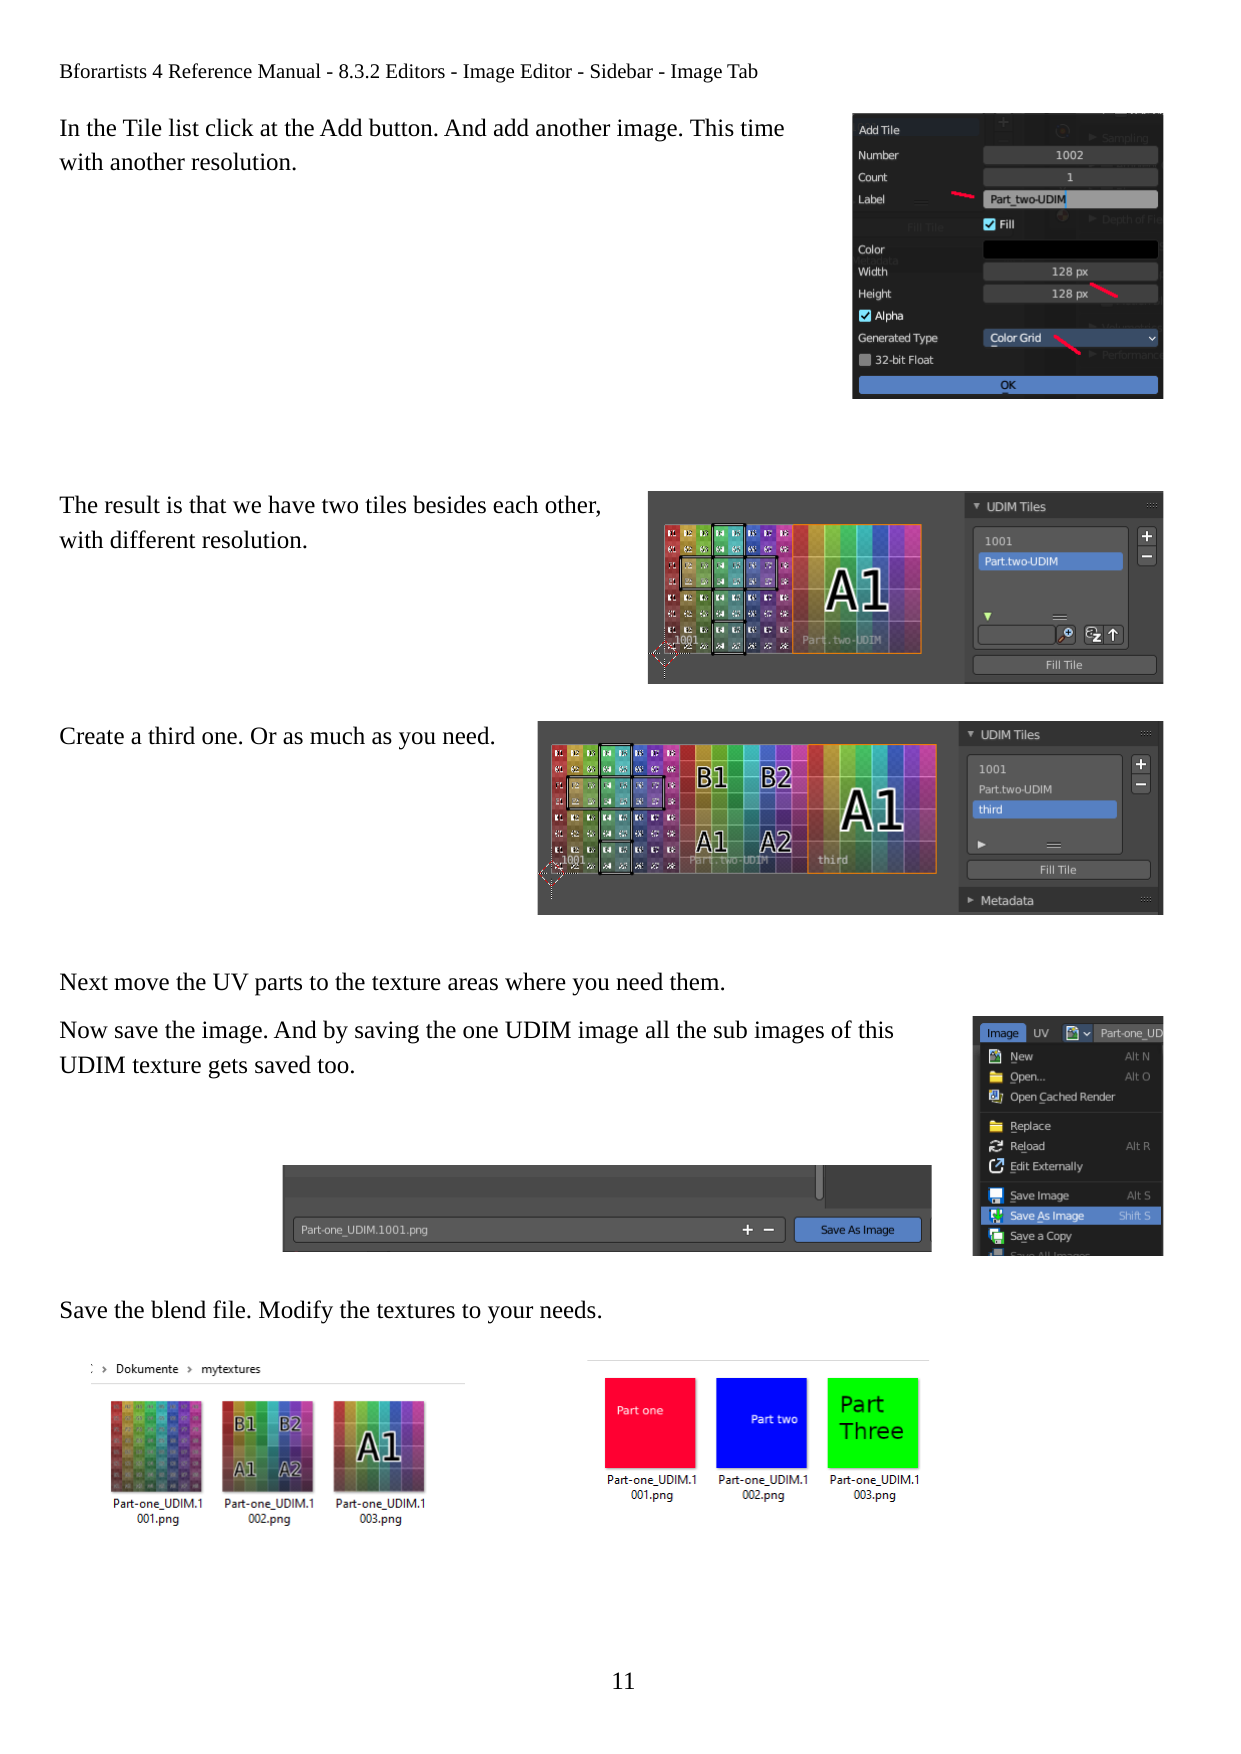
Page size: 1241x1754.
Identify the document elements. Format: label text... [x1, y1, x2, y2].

picture [852, 113, 1164, 399]
picture [972, 1016, 1164, 1256]
picture [282, 1165, 932, 1252]
picture [587, 1356, 930, 1512]
picture [91, 1357, 465, 1551]
picture [537, 721, 1164, 915]
text Create a third one. Or as much as you need. [59, 721, 537, 750]
picture [647, 491, 1164, 684]
text Save the blend file. Modify the textures to your needs. [59, 1295, 1181, 1324]
text In the Tile list click at the Add button. And add another image. This time with another resolution. [59, 113, 852, 176]
text Now save the image. And by saving the one UDIM image all the sub images of this UDIM texture gets saved too. [59, 1016, 972, 1079]
text Next move the UV parts to the texture areas where you need them. [59, 967, 1181, 995]
text The result is that we have two tiles besides each other, with different resolution. [59, 491, 647, 554]
